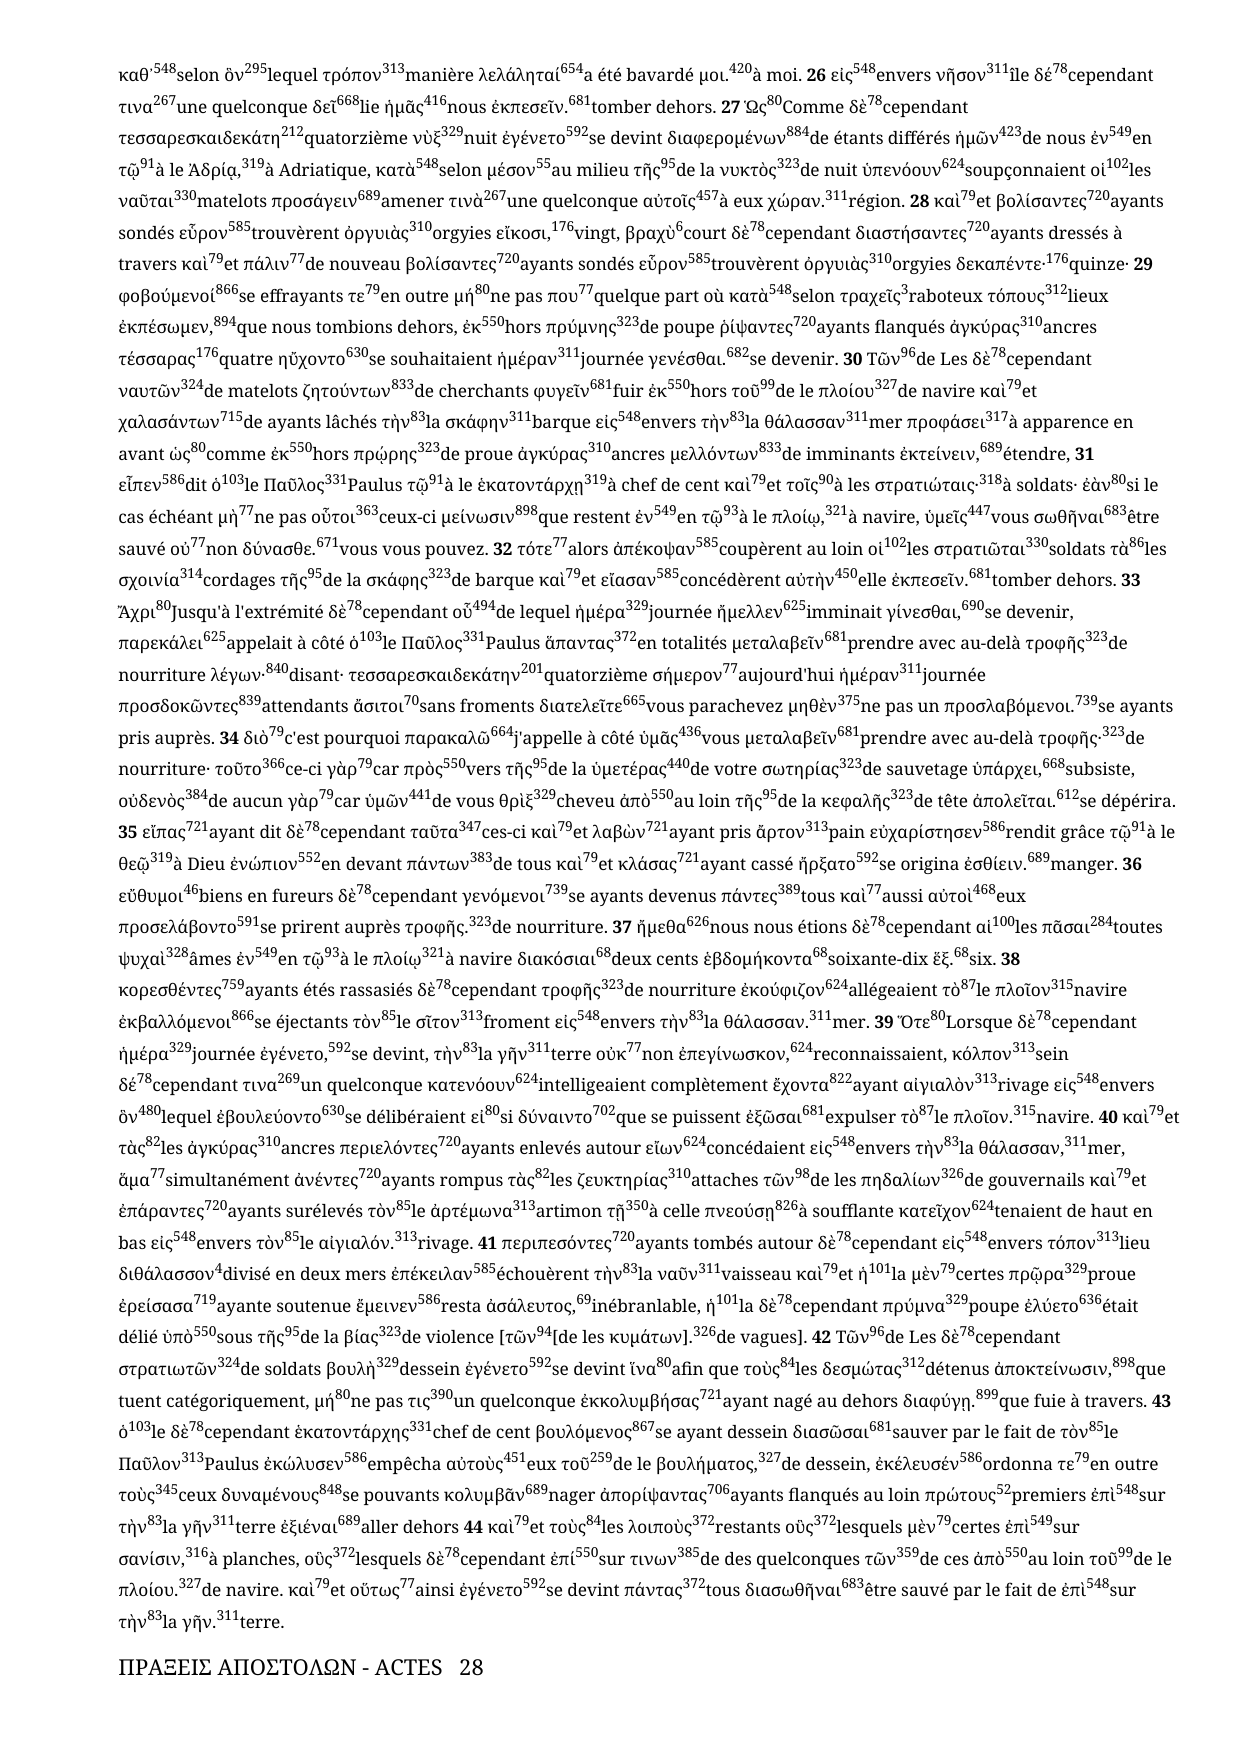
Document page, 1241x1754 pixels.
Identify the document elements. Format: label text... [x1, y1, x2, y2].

text 1 Ὡς80Comme δὲ78cependant ἐκρίθη600fut jugé τοῦ360de ce ἀποπλεῖν689naviguer au loin ἡμᾶς416nous εἰς548envers τὴν83la Ἰταλίαν,311Italie, παρεδίδουν624transmettaient τόν85le τε79en outre Παῦλον313Paulus καί79et τινας268des quelconques ἑτέρους114autres-différents δεσμώτας312détenus ἑκατοντάρχῃ319à chef de cent ὀνόματι321à nom Ἰουλίῳ319à Ioulios σπείρης323de spirale Σεβαστῆς.14de Vénérable. 2 ἐπιβάντες720ayants surmontés δὲ78cependant πλοίῳ321à navire Ἀδραμυττηνῷ12à Adramytte μέλλοντι830à imminant πλεῖν689naviguer εἰς548envers τοὺς84les κατὰ548selon τὴν83la Ἀσίαν311Asie τόπους312lieux ἀνήχθημεν595nous fûmes conduit de bas en haut ὄντος834de étant σὺν549avec ἡμῖν419à nous Ἀριστάρχου325de Aristarque Μακεδόνος325de Macédonien Θεσσαλονικέως.325de Thessalonicien. 3 τῇ89à la τε79en outre ἑτέρᾳ376à autre-différente κατήχθημεν595nous fûmes mené de haut en bas εἰς548envers Σιδῶνα,311Sidon, φιλανθρώπως77en amitié de l'humain τε79en outre ὁ103le Ἰούλιος331Ioulios τῷ91à le Παύλῳ319à Paulus χρησάμενος740se ayant utilisé ἐπέτρεψεν586permit πρὸς548vers τοὺς244les φίλους52amis πορευθέντι748à ayant été allé ἐπιμελείας323de soin τυχεῖν.681obtenir. 4 κἀκεῖθεν77et de là ἀναχθέντες759ayants étés conduits de bas en haut ὑπεπλεύσαμεν581nous naviguâmes sous τὴν83la Κύπρον311Chypre διὰ548par le fait de τὸ348ce τοὺς84les ἀνέμους312vents εἶναι689être ἐναντίους,31aux encontres, 5 τό87le τε79en outre πέλαγος315haute mer τὸ348ce κατὰ548selon τὴν83la Κιλικίαν311Cilicie καὶ79et Παμφυλίαν311Pamphylie διαπλεύσαντες720ayants navigués à travers κατήλθομεν581nous vînmes de haut en bas εἰς548envers Μύρα314Myra τῆς95de la Λυκίας.323de Lycie. 6 Κἀκεῖ77Et là εὑρὼν721ayant trouvé ὁ103le ἑκατοντάρχης331chef de cent πλοῖον315navire Ἀλεξανδρῖνον6Alexandrinus πλέον824naviguant εἰς548envers τὴν83la Ἰταλίαν311Italie ἐνεβίβασεν586fit embarquer ἡμᾶς416nous εἰς548envers αὐτό.454lui. 7 ἐν549en ἱκαναῖς7à assez-importantes δὲ78cependant ἡμέραις316à journées βραδυπλοοῦντες839naviguants lentement καὶ79et μόλις77laborieusement γενόμενοι739se ayants devenus κατὰ548selon τὴν83la Κνίδον,311Knidos, μὴ77ne pas προσεῶντος834de concédant vers ἡμᾶς416nous τοῦ97de le ἀνέμου325de vent ὑπεπλεύσαμεν581nous naviguâmes sous τὴν83la Κρήτην311Crète κατὰ548selon Σαλμώνην,311Salmone, 8 μόλις77laborieusement τε79en outre παραλεγόμενοι866se côtoyants αὐτὴν450elle ἤλθομεν581nous vînmes εἰς548envers τόπον313lieu τινὰ269un quelconque καλούμενον875étant appelé Καλοὺς3Beaux λιμένας312ports ᾧ486à lequel ἐγγὺς77proche πόλις329cité ἦν625était Λασαία.329Lasaia. 9 Ἱκανοῦ16de Assez-important δὲ78cependant χρόνου325de temps διαγενομένου734de se ayant devenu au travers καὶ79et ὄντος834de étant ἤδη77déjà ἐπισφαλοῦς42de prompt à chute τοῦ97de le πλοὸς325de navigation διὰ548par le fait de τὸ348ce καὶ77aussi τὴν83la νηστείαν311jeûne ἤδη77déjà παρεληλυθέναι686avoir passé à côté παρῄνει625exhortait ὁ103le Παῦλος331Paulus 10 λέγων840disant αὐτοῖς·457à eux· ἄνδρες,336hommes, θεωρῶ664j'observe ὅτι80en ce que μετὰ550avec ὕβρεως323de brutalité καὶ79et πολλῆς279de nombreuse ζημίας323de dommage οὐ77non μόνον77seulement τοῦ99de le φορτίου327de charge καὶ79et τοῦ99de le πλοίου327de navire ἀλλὰ79mais καὶ77aussi τῶν94de les ψυχῶν322de âmes ἡμῶν423de nous μέλλειν689imminer ἔσεσθαι685se avoir à être τὸν85le πλοῦν.313navigation. 11 ὁ103le δὲ78cependant ἑκατοντάρχης331chef de cent τῷ91à le κυβερνήτῃ319à pilote καὶ79et τῷ91à le ναυκλήρῳ319à nautonier μᾶλλον77davantage ἐπείθετο636était persuadé ἢ79ou τοῖς353à ces ὑπὸ550sous Παύλου325de Paulus λεγομένοις.881à étants dits. 12 ἀνευθέτου42de pas bien placé δὲ78cependant τοῦ97de le λιμένος325de port ὑπάρχοντος834de subsistant πρὸς548vers παραχειμασίαν311hivernage à côté οἱ102les πλείονες70plus nombreusement ἔθεντο591se posèrent βουλὴν311dessein ἀναχθῆναι683être conduit de bas en haut ἐκεῖθεν,77de là, εἴ80si πως77en quelque manière δύναιντο702que se puissent καταντήσαντες720ayants atteints à l'encontre εἰς548envers Φοίνικα313Foinikas παραχειμάσαι681hiverner à côté λιμένα313port τῆς95de la Κρήτης323de Crète βλέποντα822regardant κατὰ548selon λίβα313sud-ouest καὶ79et κατὰ548selon χῶρον.313nord-ouest. 13 Ὑποπνεύσαντος716de Ayant soufflé en dessous δὲ78cependant νότου325de sud δόξαντες720ayants estimés τῆς95de la προθέσεως323de proposition κεκρατηκέναι,686avoir saisi avec force, ἄραντες720ayants levés ἆσσον77de près παρελέγοντο630se côtoyaient τὴν83la Κρήτην.311Crète. 14 μετ᾽548après οὐ77non πολὺ375nombreux δὲ78cependant ἔβαλεν586jeta κατ᾽550contre αὐτῆς462de elle ἄνεμος331vent τυφωνικὸς22typhonien ὁ364celui καλούμενος891étant appelé εὐρακύλων·331Eurakulon· 15 συναρπασθέντος756de ayant été ravi avec δὲ78cependant τοῦ99de le πλοίου327de navire καὶ79et μὴ77ne pas δυναμένου863de se pouvant ἀντοφθαλμεῖν689voir contre τῷ91à le ἀνέμῳ319à vent ἐπιδόντες720ayants donnés de surcroît ἐφερόμεθα.632nous étions porté. 16 νησίον315îlot δέ78cependant τι271un quelconque ὑποδραμόντες720ayants courus sous καλούμενον877étant appelé Καῦδα315Κauda ἰσχύσαμεν581nous eûmes la ténacité μόλις77laborieusement περικρατεῖς46forts autour γενέσθαι682se devenir τῆς95de la σκάφης,323de barque, 17 ἣν478laquelle ἄραντες720ayants levés βοηθείαις316à aides ἐχρῶντο630se utilisaient ὑποζωννύντες839ceignants au dessous τὸ87le πλοῖον,315navire, φοβούμενοί866se effrayants τε79en outre μὴ80ne pas εἰς548envers τὴν83la Σύρτιν311Syrte ἐκπέσωσιν,898que tombent dehors, χαλάσαντες720ayants lâchés τὸ87le σκεῦος,315ustensile, οὕτως77ainsi ἐφέροντο.635étaient porté. 18 σφοδρῶς77en véhémence δὲ78cependant χειμαζομένων884de étants tempêtés ἡμῶν423de nous τῇ350à celle ἑξῆς77suivant ἐκβολὴν311éjection ἐποιοῦντο630se faisaient 19 καὶ79et τῇ89à la τρίτῃ57à troisième αὐτόχειρες70de leurs propres mains τὴν83la σκευὴν311équipement τοῦ99de le πλοίου327de navire ἔρριψαν.585flanquèrent. 20 μήτε79et ni δὲ78cependant ἡλίου325de soleil μήτε79et ni ἄστρων326de astres ἐπιφαινόντων835de brillants sur ἐπὶ548sur πλείονας1plus nombreusement ἡμέρας,310journées, χειμῶνός325de tempête hivernale τε79en outre οὐκ77non ὀλίγου384de peu ἐπικειμένου,861de se couchant sur, λοιπὸν77pour le reste περιῃρεῖτο636était enlevé autour ἐλπὶς329espérance πᾶσα285toute τοῦ360de ce σῴζεσθαι692être sauvé ἡμᾶς.416nous. 21 Πολλῆς279de Nombreuse τε79en outre ἀσιτίας323de abstinence de froment ὑπαρχούσης832de subsistante τότε77alors σταθεὶς760ayant été dressé ὁ103le Παῦλος331Paulus ἐν549en μέσῳ61à au milieu αὐτῶν463de eux εἶπεν·586dit· ἔδει625liait μέν,77certes, ὦ304O ἄνδρες,336hommes, πειθαρχήσαντάς706ayants obéis à l'origine μοι420à moi μὴ77ne pas ἀνάγεσθαι692être conduit de bas en haut ἀπὸ550au loin τῆς95de la Κρήτης323de Crète κερδῆσαί681gagner τε79en outre τὴν83la ὕβριν311brutalité ταύτην136celle-ci καὶ79et τὴν83la ζημίαν.311dommage. 22 καὶ79et τὰ347ces νῦν77maintenant παραινῶ664j'exhorte ὑμᾶς436vous εὐθυμεῖν·689être bien en fureur· ἀποβολὴ329rejet au loin γὰρ79car ψυχῆς323de âme οὐδεμία285aucune ἔσται612se sera ἐξ550hors ὑμῶν441de vous πλὴν552toutefois τοῦ99de le πλοίου.327de navire. 23 παρέστη586dressa à côté γάρ79car μοι420à moi ταύτῃ142à celle-ci τῇ89à la νυκτὶ317à nuit τοῦ97de le θεοῦ,325de Dieu, οὗ492de lequel εἰμι664je suis [ἐγὼ]431[moi] ᾧ486à lequel καὶ77aussi λατρεύω,664j'adore, ἄγγελος331ange 24 λέγων·840disant· μὴ77ne pas φοβοῦ,574te effraie, Παῦλε,337Paulus, Καίσαρί319à Kaesar σε437toi δεῖ668lie παραστῆναι,681dresser à côté, καὶ79et ἰδοὺ306voici κεχάρισταί648s'a fait grâce σοι439à toi ὁ103le θεὸς331Dieu πάντας372tous τοὺς345ceux πλέοντας821naviguants μετὰ550avec σοῦ.442de toi. 25 διὸ79c'est pourquoi εὐθυμεῖτε,569soyez bien en fureur, ἄνδρες·336hommes· πιστεύω664je crois γὰρ79car τῷ91à le θεῷ319à Dieu ὅτι80en ce que οὕτως77ainsi ἔσται612se sera καθ᾽548selon ὃν295lequel τρόπον313manière λελάληταί654a été bavardé μοι.420à moi. 26 εἰς548envers νῆσον311île δέ78cependant τινα267une quelconque δεῖ668lie ἡμᾶς416nous ἐκπεσεῖν.681tomber dehors. 27 Ὡς80Comme δὲ78cependant τεσσαρεσκαιδεκάτη212quatorzième νὺξ329nuit ἐγένετο592se devint διαφερομένων884de étants différés ἡμῶν423de nous ἐν549en τῷ91à le Ἀδρίᾳ,319à Adriatique, κατὰ548selon μέσον55au milieu τῆς95de la νυκτὸς323de nuit ὑπενόουν624soupçonnaient οἱ102les ναῦται330matelots προσάγειν689amener τινὰ267une quelconque αὐτοῖς457à eux χώραν.311région. 28 καὶ79et βολίσαντες720ayants sondés εὗρον585trouvèrent ὀργυιὰς310orgyies εἴκοσι,176vingt, βραχὺ6court δὲ78cependant διαστήσαντες720ayants dressés à travers καὶ79et πάλιν77de nouveau βολίσαντες720ayants sondés εὗρον585trouvèrent ὀργυιὰς310orgyies δεκαπέντε·176quinze· 29 φοβούμενοί866se effrayants τε79en outre μή80ne pas που77quelque part où κατὰ548selon τραχεῖς3raboteux τόπους312lieux ἐκπέσωμεν,894que nous tombions dehors, ἐκ550hors πρύμνης323de poupe ῥίψαντες720ayants flanqués ἀγκύρας310ancres τέσσαρας176quatre ηὔχοντο630se souhaitaient ἡμέραν311journée γενέσθαι.682se devenir. 30 Τῶν96de Les δὲ78cependant ναυτῶν324de matelots ζητούντων833de cherchants φυγεῖν681fuir ἐκ550hors τοῦ99de le πλοίου327de navire καὶ79et χαλασάντων715de ayants lâchés τὴν83la σκάφην311barque εἰς548envers τὴν83la θάλασσαν311mer προφάσει317à apparence en avant ὡς80comme ἐκ550hors πρῴρης323de proue ἀγκύρας310ancres μελλόντων833de imminants ἐκτείνειν,689étendre, 31 εἶπεν586dit ὁ103le Παῦλος331Paulus τῷ91à le ἑκατοντάρχῃ319à chef de cent καὶ79et τοῖς90à les στρατιώταις·318à soldats· ἐὰν80si le cas échéant μὴ77ne pas οὗτοι363ceux-ci μείνωσιν898que restent ἐν549en τῷ93à le πλοίῳ,321à navire, ὑμεῖς447vous σωθῆναι683être sauvé οὐ77non δύνασθε.671vous vous pouvez. 32 τότε77alors ἀπέκοψαν585coupèrent au loin οἱ102les στρατιῶται330soldats τὰ86les σχοινία314cordages τῆς95de la σκάφης323de barque καὶ79et εἴασαν585concédèrent αὐτὴν450elle ἐκπεσεῖν.681tomber dehors. 33 Ἄχρι80Jusqu'à l'extrémité δὲ78cependant οὗ494de lequel ἡμέρα329journée ἤμελλεν625imminait γίνεσθαι,690se devenir, παρεκάλει625appelait à côté ὁ103le Παῦλος331Paulus ἅπαντας372en totalités μεταλαβεῖν681prendre avec au-delà τροφῆς323de nourriture λέγων·840disant· τεσσαρεσκαιδεκάτην201quatorzième σήμερον77aujourd'hui ἡμέραν311journée προσδοκῶντες839attendants ἄσιτοι70sans froments διατελεῖτε665vous parachevez μηθὲν375ne pas un προσλαβόμενοι.739se ayants pris auprès. 34 διὸ79c'est pourquoi παρακαλῶ664j'appelle à côté ὑμᾶς436vous μεταλαβεῖν681prendre avec au-delà τροφῆς·323de nourriture· τοῦτο366ce-ci γὰρ79car πρὸς550vers τῆς95de la ὑμετέρας440de votre σωτηρίας323de sauvetage ὑπάρχει,668subsiste, οὐδενὸς384de aucun γὰρ79car ὑμῶν441de vous θρὶξ329cheveu ἀπὸ550au loin τῆς95de la κεφαλῆς323de tête ἀπολεῖται.612se dépérira. 35 εἴπας721ayant dit δὲ78cependant ταῦτα347ces-ci καὶ79et λαβὼν721ayant pris ἄρτον313pain εὐχαρίστησεν586rendit grâce τῷ91à le θεῷ319à Dieu ἐνώπιον552en devant πάντων383de tous καὶ79et κλάσας721ayant cassé ἤρξατο592se origina ἐσθίειν.689manger. 36 εὔθυμοι46biens en fureurs δὲ78cependant γενόμενοι739se ayants devenus πάντες389tous καὶ77aussi αὐτοὶ468eux προσελάβοντο591se prirent auprès τροφῆς.323de nourriture. 37 ἤμεθα626nous nous étions δὲ78cependant αἱ100les πᾶσαι284toutes ψυχαὶ328âmes ἐν549en τῷ93à le πλοίῳ321à navire διακόσιαι68deux cents ἑβδομήκοντα68soixante-dix ἕξ.68six. 38 κορεσθέντες759ayants étés rassasiés δὲ78cependant τροφῆς323de nourriture ἐκούφιζον624allégeaient τὸ87le πλοῖον315navire ἐκβαλλόμενοι866se éjectants τὸν85le σῖτον313froment εἰς548envers τὴν83la θάλασσαν.311mer. 39 Ὅτε80Lorsque δὲ78cependant ἡμέρα329journée ἐγένετο,592se devint, τὴν83la γῆν311terre οὐκ77non ἐπεγίνωσκον,624reconnaissaient, κόλπον313sein δέ78cependant τινα269un quelconque κατενόουν624intelligeaient complètement ἔχοντα822ayant αἰγιαλὸν313rivage εἰς548envers ὃν480lequel ἐβουλεύοντο630se délibéraient εἰ80si δύναιντο702que se puissent ἐξῶσαι681expulser τὸ87le πλοῖον.315navire. 40 καὶ79et τὰς82les ἀγκύρας310ancres περιελόντες720ayants enlevés autour εἴων624concédaient εἰς548envers τὴν83la θάλασσαν,311mer, ἅμα77simultanément ἀνέντες720ayants rompus τὰς82les ζευκτηρίας310attaches τῶν98de les πηδαλίων326de gouvernails καὶ79et ἐπάραντες720ayants surélevés τὸν85le ἀρτέμωνα313artimon τῇ350à celle πνεούσῃ826à soufflante κατεῖχον624tenaient de haut en bas εἰς548envers τὸν85le αἰγιαλόν.313rivage. 41 περιπεσόντες720ayants tombés autour δὲ78cependant εἰς548envers τόπον313lieu διθάλασσον4divisé en deux mers ἐπέκειλαν585échouèrent τὴν83la ναῦν311vaisseau καὶ79et ἡ101la μὲν79certes πρῷρα329proue ἐρείσασα719ayante soutenue ἔμεινεν586resta ἀσάλευτος,69inébranlable, ἡ101la δὲ78cependant πρύμνα329poupe ἐλύετο636était délié ὑπὸ550sous τῆς95de la βίας323de violence [τῶν94[de les κυμάτων].326de vagues]. 42 Τῶν96de Les δὲ78cependant στρατιωτῶν324de soldats βουλὴ329dessein ἐγένετο592se devint ἵνα80afin que τοὺς84les δεσμώτας312détenus ἀποκτείνωσιν,898que tuent catégoriquement, μή80ne pas τις390un quelconque ἐκκολυμβήσας721ayant nagé au dehors διαφύγῃ.899que fuie à travers. 43 ὁ103le δὲ78cependant ἑκατοντάρχης331chef de cent βουλόμενος867se ayant dessein διασῶσαι681sauver par le fait de τὸν85le Παῦλον313Paulus ἐκώλυσεν586empêcha αὐτοὺς451eux τοῦ259de le βουλήματος,327de dessein, ἐκέλευσέν586ordonna τε79en outre τοὺς345ceux δυναμένους848se pouvants κολυμβᾶν689nager ἀπορίψαντας706ayants flanqués au loin πρώτους52premiers ἐπὶ548sur τὴν83la γῆν311terre ἐξιέναι689aller dehors 44 καὶ79et τοὺς84les λοιποὺς372restants οὓς372lesquels μὲν79certes ἐπὶ549sur σανίσιν,316à planches, οὓς372lesquels δὲ78cependant ἐπί550sur τινων385de des quelconques τῶν359de ces ἀπὸ550au loin τοῦ99de le πλοίου.327de navire. καὶ79et οὕτως77ainsi ἐγένετο592se devint πάντας372tous διασωθῆναι683être sauvé par le fait de ἐπὶ548sur τὴν83la γῆν.311terre. [118, 59, 1181, 1633]
text ΠΡΑΞΕΙΣ ΑΠΟΣΤΟΛΩΝ - ACTES 28 [118, 1652, 1181, 1682]
